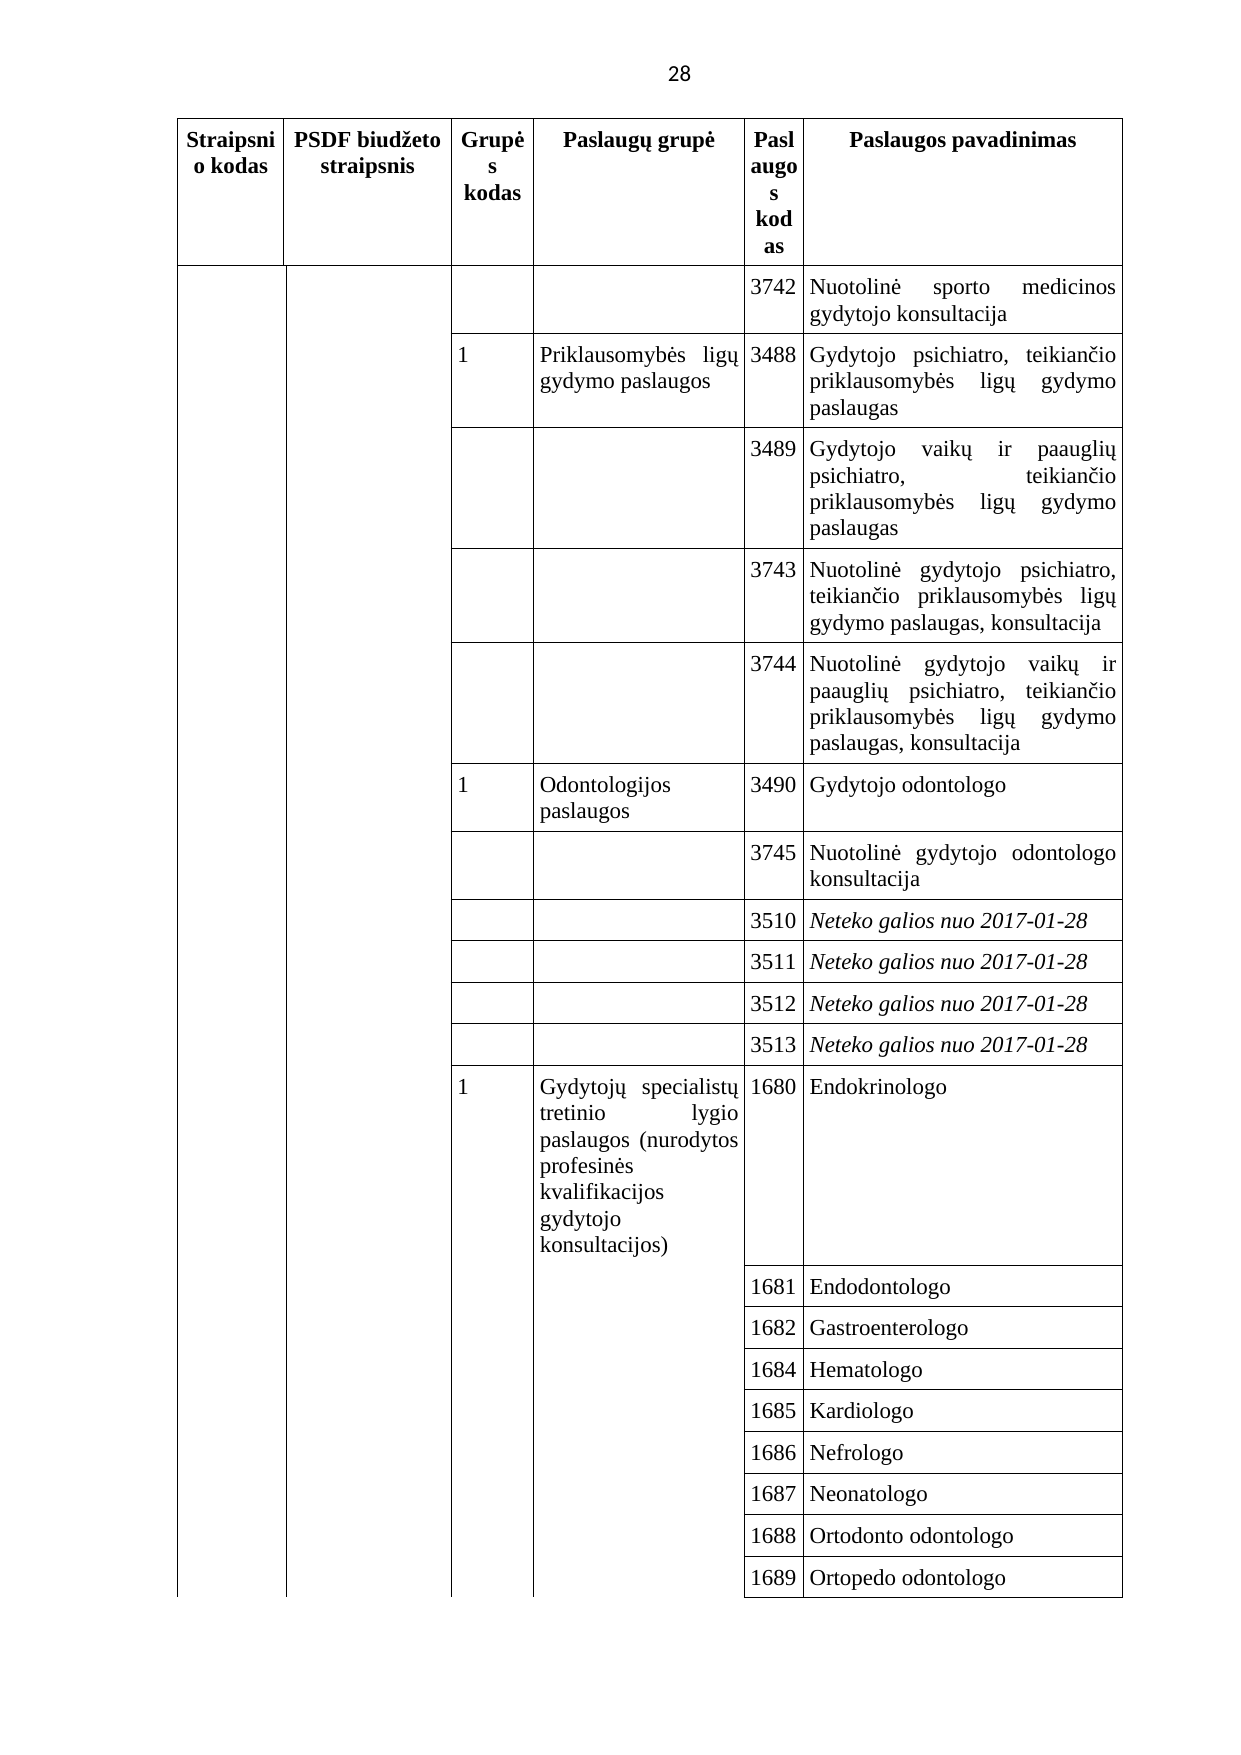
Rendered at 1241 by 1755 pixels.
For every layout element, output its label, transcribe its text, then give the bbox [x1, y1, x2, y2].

table_cell [534, 1265, 744, 1306]
table_cell [534, 266, 744, 333]
table_cell Endokrinologo [804, 1066, 1122, 1264]
table_cell 3744 [745, 643, 803, 763]
table_cell [534, 1306, 744, 1348]
table_cell 1 [452, 334, 533, 427]
table_cell [534, 549, 744, 642]
table_cell Priklausomybės ligų gydymo paslaugos [534, 334, 744, 427]
table_cell [452, 1431, 533, 1472]
table_cell [287, 1556, 451, 1597]
table_cell [178, 266, 286, 333]
table_cell Neteko galios nuo 2017-01-28 [804, 941, 1122, 982]
table_cell Ortodonto odontologo [804, 1515, 1122, 1556]
table_cell [452, 1556, 533, 1597]
table_cell 3742 [745, 266, 803, 333]
table_cell [534, 1556, 744, 1597]
table_cell [287, 427, 451, 548]
table_cell [534, 1473, 744, 1514]
table_cell 1685 [745, 1390, 803, 1431]
table_cell [452, 643, 533, 763]
table_cell [452, 983, 533, 1023]
table_cell [452, 549, 533, 642]
table_header Paslaugų grupė [534, 119, 744, 265]
table_cell 3489 [745, 428, 803, 548]
table_cell [287, 831, 451, 899]
table_cell 1682 [745, 1307, 803, 1348]
table_cell [178, 1348, 286, 1389]
table_cell [287, 1306, 451, 1348]
table_cell Neteko galios nuo 2017-01-28 [804, 1024, 1122, 1065]
table_cell Nuotolinė gydytojo psichiatro, teikiančio priklausomybės ligų gydymo paslaugas, konsultacija [804, 549, 1122, 642]
table_cell 3745 [745, 832, 803, 899]
table_cell [178, 763, 286, 831]
table_cell [534, 1024, 744, 1065]
table_cell [178, 982, 286, 1023]
table_cell Ortopedo odontologo [804, 1557, 1122, 1597]
table_cell [452, 832, 533, 899]
table_cell [452, 1265, 533, 1306]
table_cell [534, 1514, 744, 1556]
table_cell 1688 [745, 1515, 803, 1556]
table_cell [287, 642, 451, 763]
table_cell Gydytojų specialistų tretinio lygio paslaugos (nurodytos profesinės kvalifikacijos gydytojo konsultacijos) [534, 1066, 744, 1264]
table_cell [534, 941, 744, 982]
table_cell [452, 1514, 533, 1556]
table_cell 1 [452, 764, 533, 831]
table_cell Neteko galios nuo 2017-01-28 [804, 983, 1122, 1023]
table_cell [287, 982, 451, 1023]
table_cell 1 [452, 1066, 533, 1264]
table_cell Endodontologo [804, 1266, 1122, 1306]
table_cell [178, 1065, 286, 1264]
table_cell [534, 1431, 744, 1472]
table_cell [178, 1431, 286, 1472]
table_cell [287, 333, 451, 427]
table_cell [178, 831, 286, 899]
table_cell [534, 832, 744, 899]
table_header Paslaugos pavadinimas [804, 119, 1122, 265]
table_cell Hematologo [804, 1349, 1122, 1389]
table_cell Gydytojo psichiatro, teikiančio priklausomybės ligų gydymo paslaugas [804, 334, 1122, 427]
table_cell [178, 427, 286, 548]
table_cell [287, 1023, 451, 1065]
table_cell [452, 428, 533, 548]
table_cell [287, 899, 451, 940]
table_cell Gydytojo vaikų ir paauglių psichiatro, teikiančio priklausomybės ligų gydymo paslaugas [804, 428, 1122, 548]
table_cell 3510 [745, 900, 803, 940]
table_header PSDF biudžeto straipsnis [284, 119, 451, 265]
table_cell Neonatologo [804, 1474, 1122, 1514]
table_cell [178, 1023, 286, 1065]
table_cell [178, 1556, 286, 1597]
table_cell [287, 1065, 451, 1264]
table_cell Odontologijos paslaugos [534, 764, 744, 831]
table_cell [452, 900, 533, 940]
table_cell [287, 1514, 451, 1556]
table_cell Nuotolinė gydytojo odontologo konsultacija [804, 832, 1122, 899]
table_cell [452, 1348, 533, 1389]
table_cell [287, 1265, 451, 1306]
table_cell [452, 1024, 533, 1065]
table_cell [178, 1389, 286, 1431]
table_header Paslaugos kodas [745, 119, 803, 265]
table_cell 1686 [745, 1432, 803, 1472]
table_cell [452, 941, 533, 982]
table_cell Nefrologo [804, 1432, 1122, 1472]
table_header Grupės kodas [452, 119, 533, 265]
table_cell [534, 1389, 744, 1431]
table_cell [178, 899, 286, 940]
table_cell [287, 940, 451, 982]
table_cell [452, 1306, 533, 1348]
table_cell 3511 [745, 941, 803, 982]
table_cell [452, 266, 533, 333]
table_cell [287, 1431, 451, 1472]
table_cell Kardiologo [804, 1390, 1122, 1431]
table_cell [178, 1265, 286, 1306]
table_cell [178, 1514, 286, 1556]
table_cell Gydytojo odontologo [804, 764, 1122, 831]
table_cell [287, 1348, 451, 1389]
table_cell 1680 [745, 1066, 803, 1264]
table_cell [534, 428, 744, 548]
table_cell [452, 1473, 533, 1514]
table_cell [178, 1473, 286, 1514]
table_cell 3512 [745, 983, 803, 1023]
table_cell [452, 1389, 533, 1431]
table_cell [534, 983, 744, 1023]
table_cell 3743 [745, 549, 803, 642]
table_cell 1684 [745, 1349, 803, 1389]
table_cell 1689 [745, 1557, 803, 1597]
table_cell Gastroenterologo [804, 1307, 1122, 1348]
table_cell Nuotolinė gydytojo vaikų ir paauglių psichiatro, teikiančio priklausomybės ligų gydymo paslaugas, konsultacija [804, 643, 1122, 763]
table_cell Nuotolinė sporto medicinos gydytojo konsultacija [804, 266, 1122, 333]
table_cell 1687 [745, 1474, 803, 1514]
table_cell [178, 333, 286, 427]
table_cell 1681 [745, 1266, 803, 1306]
table_cell [534, 900, 744, 940]
table_cell Neteko galios nuo 2017-01-28 [804, 900, 1122, 940]
table_cell [287, 1389, 451, 1431]
table_cell [178, 1306, 286, 1348]
table_cell 3490 [745, 764, 803, 831]
table_cell [534, 1348, 744, 1389]
table_cell [534, 643, 744, 763]
table_cell 3488 [745, 334, 803, 427]
table_cell [287, 1473, 451, 1514]
table_cell [287, 266, 451, 333]
table_cell [287, 548, 451, 642]
table_cell [178, 642, 286, 763]
table_header Straipsnio kodas [178, 119, 283, 265]
table_cell [287, 763, 451, 831]
table_cell [178, 940, 286, 982]
table_cell 3513 [745, 1024, 803, 1065]
table_cell [178, 548, 286, 642]
